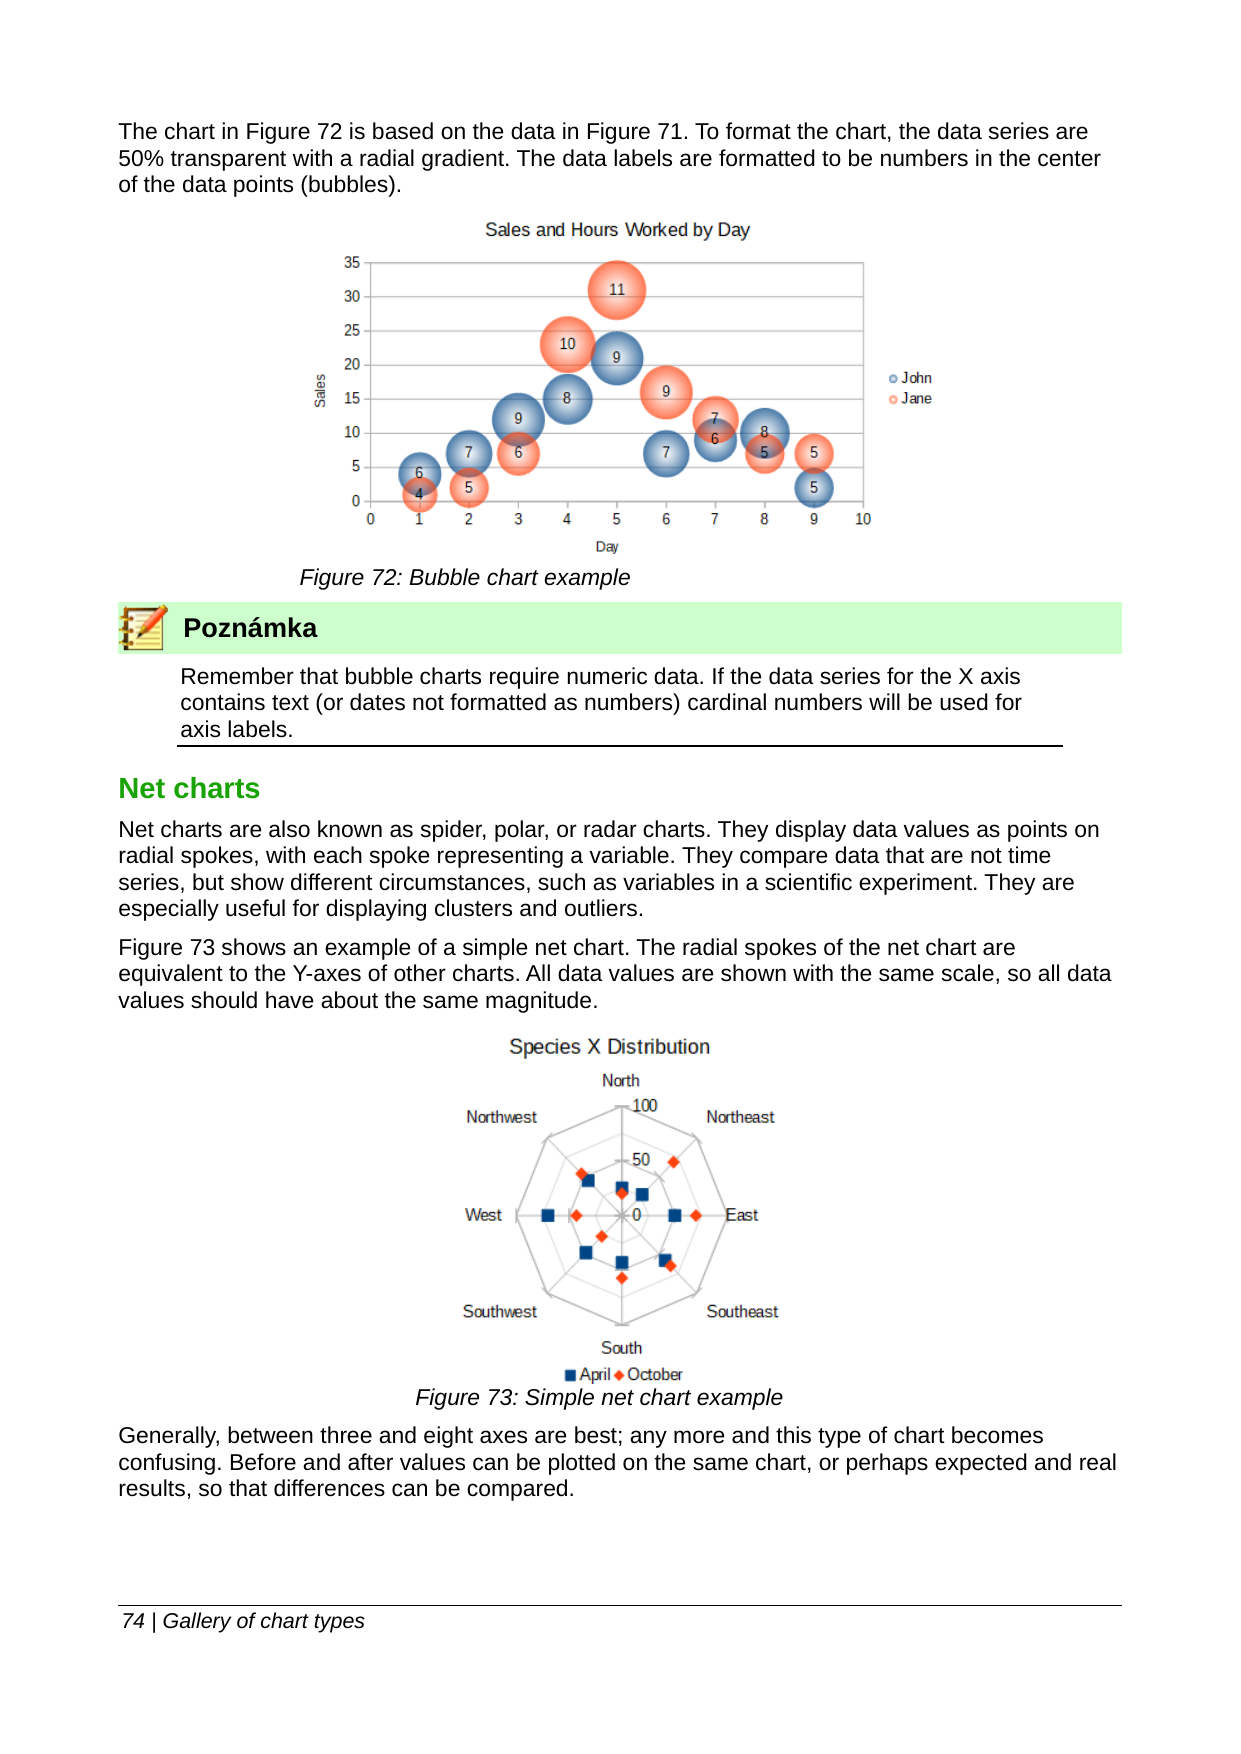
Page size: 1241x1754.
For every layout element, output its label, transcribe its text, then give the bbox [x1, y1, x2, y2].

text Generally, between three and eight axes are best; any more and this type of chart becomes confusing. Before and after values can be plotted on the same chart, or perhaps expected and real results, so that differences can be compared. [118, 1422, 1122, 1501]
picture [119, 603, 170, 654]
subtitle Net charts [118, 771, 1122, 804]
text Remember that bubble charts require numeric data. If the data series for the X axis contains text (or dates not formatted as numbers) cardinal numbers will be used for axis labels. [177, 660, 1063, 745]
text The chart in Figure 72 is based on the data in Figure 71. To format the chart, the data series are 50% transparent with a radial gradient. The data labels are formatted to be numbers in the center of the data points (bubbles). [118, 118, 1122, 197]
picture [415, 1025, 826, 1384]
subtitle Poznámka [118, 602, 1122, 654]
picture [299, 209, 941, 564]
text Figure 73: Simple net chart example [415, 1384, 825, 1410]
text Figure 73 shows an example of a simple net chart. The radial spokes of the net chart are equivalent to the Y-axes of other charts. All data values are shown with the same scale, so all data values should have about the same magnitude. [118, 934, 1122, 1013]
text Net charts are also known as spider, polar, or radar charts. They display data values as points on radial spokes, with each spoke representing a variable. They compare data that are not time series, but show different circumstances, such as variables in a scientific experiment. They are especially useful for displaying clusters and outliers. [118, 816, 1122, 922]
text Figure 72: Bubble chart example [299, 564, 941, 590]
